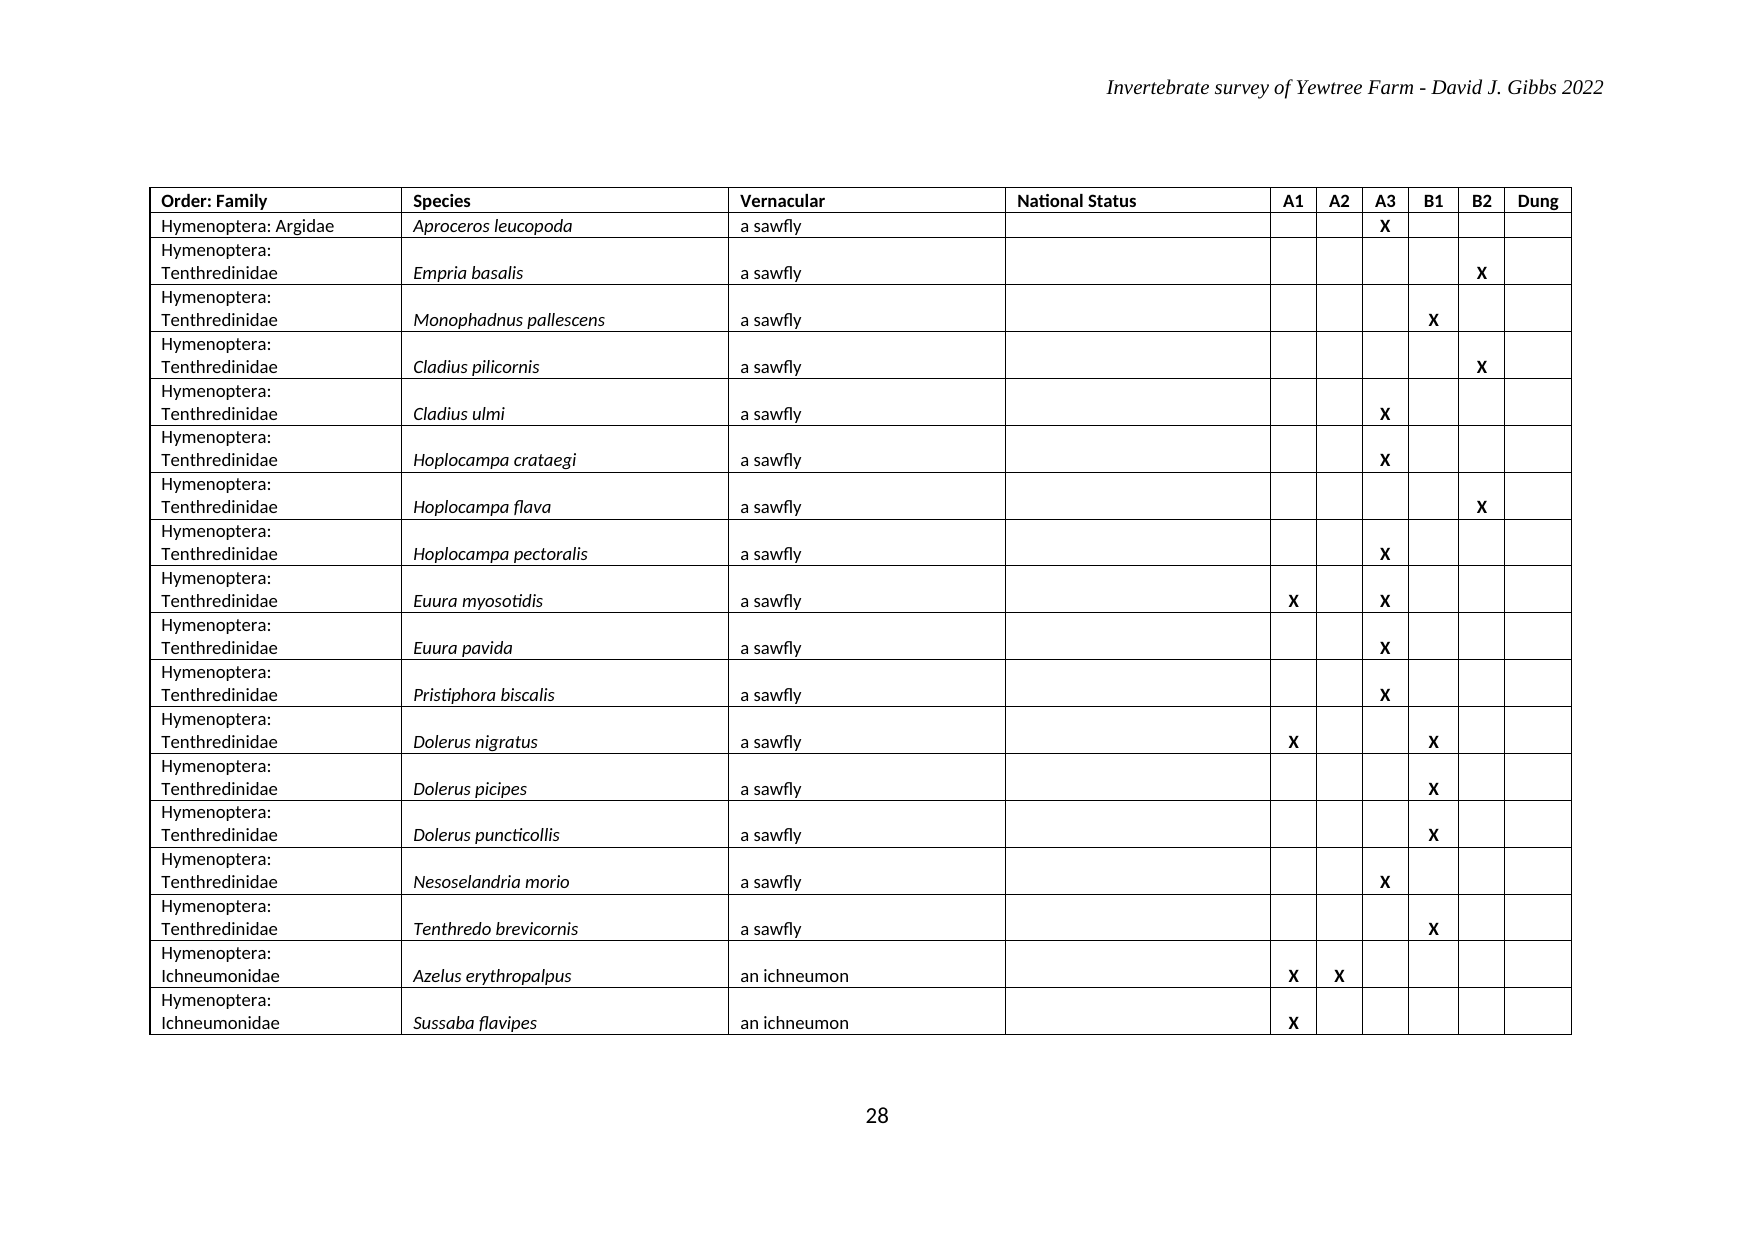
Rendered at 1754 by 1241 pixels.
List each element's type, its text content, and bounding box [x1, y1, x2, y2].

table_cell Hymenoptera: Tenthredinidae [151, 707, 401, 753]
table_cell [1459, 660, 1504, 706]
table_cell Hymenoptera: Tenthredinidae [151, 238, 401, 284]
table_cell [1317, 660, 1362, 706]
table_cell [1459, 754, 1504, 800]
table_cell [1459, 707, 1504, 753]
table_cell Hymenoptera: Tenthredinidae [151, 426, 401, 472]
table_cell [1505, 660, 1571, 706]
table_cell Hymenoptera: Tenthredinidae [151, 895, 401, 940]
table_cell [1271, 379, 1316, 425]
table_cell a sawfly [729, 238, 1005, 284]
table_cell [1271, 238, 1316, 284]
table_cell Euura pavida [402, 613, 728, 659]
table_cell X [1363, 379, 1408, 425]
table_cell [1006, 566, 1270, 612]
table_cell [1271, 520, 1316, 565]
table_cell [1505, 754, 1571, 800]
table_cell [1006, 426, 1270, 472]
table_cell [1459, 520, 1504, 565]
table_cell X [1271, 566, 1316, 612]
table_cell [1006, 520, 1270, 565]
table_cell X [1363, 848, 1408, 893]
table_cell X [1271, 941, 1316, 987]
table_cell Nesoselandria morio [402, 848, 728, 893]
table_cell [1271, 285, 1316, 331]
table_cell X [1363, 660, 1408, 706]
table_cell [1317, 379, 1362, 425]
table_cell [1409, 213, 1458, 237]
table_cell Empria basalis [402, 238, 728, 284]
table_cell a sawfly [729, 754, 1005, 800]
table_header Vernacular [729, 188, 1005, 212]
table_header B1 [1409, 188, 1458, 212]
table_cell [1006, 332, 1270, 378]
table_header Species [402, 188, 728, 212]
table_cell X [1459, 473, 1504, 518]
table_header Order: Family [151, 188, 401, 212]
table_cell X [1363, 566, 1408, 612]
table_cell X [1409, 754, 1458, 800]
table_cell [1459, 988, 1504, 1034]
table_cell [1006, 660, 1270, 706]
table_cell Euura myosotidis [402, 566, 728, 612]
table_cell [1006, 213, 1270, 237]
table_cell [1505, 988, 1571, 1034]
table_cell Hymenoptera: Tenthredinidae [151, 801, 401, 847]
table_cell [1317, 801, 1362, 847]
table_cell X [1363, 613, 1408, 659]
table_cell [1409, 379, 1458, 425]
table_cell Hymenoptera: Tenthredinidae [151, 285, 401, 331]
table_cell X [1409, 895, 1458, 940]
table_cell [1006, 848, 1270, 893]
table_cell Azelus erythropalpus [402, 941, 728, 987]
table_cell [1363, 473, 1408, 518]
table_header National Status [1006, 188, 1270, 212]
table_cell Hymenoptera: Tenthredinidae [151, 754, 401, 800]
table_cell [1505, 707, 1571, 753]
table_cell [1409, 941, 1458, 987]
table_cell Dolerus picipes [402, 754, 728, 800]
table_cell [1505, 613, 1571, 659]
table_cell [1459, 285, 1504, 331]
table_cell Hymenoptera: Tenthredinidae [151, 660, 401, 706]
table_cell a sawfly [729, 895, 1005, 940]
table_cell [1006, 613, 1270, 659]
table_cell [1006, 941, 1270, 987]
table_cell [1006, 473, 1270, 518]
table_cell a sawfly [729, 520, 1005, 565]
table_cell [1317, 754, 1362, 800]
table_cell [1505, 941, 1571, 987]
table_cell [1459, 613, 1504, 659]
table_cell [1505, 238, 1571, 284]
table_cell Hymenoptera: Tenthredinidae [151, 613, 401, 659]
table_cell [1459, 941, 1504, 987]
table_cell [1363, 941, 1408, 987]
table_cell [1317, 285, 1362, 331]
table_cell Hymenoptera: Argidae [151, 213, 401, 237]
table_cell X [1363, 213, 1408, 237]
table_cell [1317, 988, 1362, 1034]
table_cell [1459, 213, 1504, 237]
table_cell [1363, 238, 1408, 284]
table_cell a sawfly [729, 213, 1005, 237]
table_header B2 [1459, 188, 1504, 212]
table_cell [1317, 848, 1362, 893]
table_cell [1271, 613, 1316, 659]
table_cell [1271, 473, 1316, 518]
table_cell [1459, 426, 1504, 472]
table_cell [1505, 426, 1571, 472]
table_cell [1317, 238, 1362, 284]
table_cell [1006, 238, 1270, 284]
table_cell X [1363, 426, 1408, 472]
table_header A3 [1363, 188, 1408, 212]
table_cell [1459, 895, 1504, 940]
table_cell [1409, 332, 1458, 378]
table_cell a sawfly [729, 473, 1005, 518]
table_cell [1363, 754, 1408, 800]
table_cell [1363, 801, 1408, 847]
table_cell X [1409, 285, 1458, 331]
table_cell [1409, 238, 1458, 284]
table_cell [1505, 895, 1571, 940]
table_cell [1006, 285, 1270, 331]
table_cell Dolerus puncticollis [402, 801, 728, 847]
table_cell [1317, 895, 1362, 940]
table_cell [1363, 895, 1408, 940]
table_cell [1409, 988, 1458, 1034]
table_cell Sussaba flavipes [402, 988, 728, 1034]
table_cell [1006, 754, 1270, 800]
table_cell Tenthredo brevicornis [402, 895, 728, 940]
table_cell a sawfly [729, 332, 1005, 378]
table_cell Hymenoptera: Ichneumonidae [151, 988, 401, 1034]
table_cell an ichneumon [729, 941, 1005, 987]
table_cell [1006, 707, 1270, 753]
table_cell a sawfly [729, 566, 1005, 612]
table_cell [1271, 801, 1316, 847]
table_cell [1505, 285, 1571, 331]
table_cell [1317, 426, 1362, 472]
table_cell [1505, 520, 1571, 565]
table_cell [1317, 520, 1362, 565]
table_cell [1409, 848, 1458, 893]
table_cell X [1271, 707, 1316, 753]
table_cell X [1409, 801, 1458, 847]
table_cell [1271, 895, 1316, 940]
table_cell a sawfly [729, 660, 1005, 706]
table_cell [1459, 801, 1504, 847]
table_cell a sawfly [729, 426, 1005, 472]
table_cell Hymenoptera: Tenthredinidae [151, 379, 401, 425]
table_cell [1317, 473, 1362, 518]
table_cell an ichneumon [729, 988, 1005, 1034]
table_cell a sawfly [729, 379, 1005, 425]
table_cell [1006, 895, 1270, 940]
table_cell [1459, 848, 1504, 893]
table_cell [1505, 848, 1571, 893]
table_cell [1505, 332, 1571, 378]
table_cell X [1317, 941, 1362, 987]
table_cell [1317, 332, 1362, 378]
table_cell [1363, 332, 1408, 378]
table_cell X [1459, 332, 1504, 378]
table_cell Cladius ulmi [402, 379, 728, 425]
table_cell Hymenoptera: Tenthredinidae [151, 566, 401, 612]
table_cell [1363, 707, 1408, 753]
table_cell a sawfly [729, 707, 1005, 753]
table_cell Hymenoptera: Tenthredinidae [151, 520, 401, 565]
table_cell [1505, 801, 1571, 847]
table_cell Pristiphora biscalis [402, 660, 728, 706]
table_cell [1006, 379, 1270, 425]
table_cell Dolerus nigratus [402, 707, 728, 753]
table_cell [1409, 473, 1458, 518]
table_cell [1271, 660, 1316, 706]
table_cell a sawfly [729, 801, 1005, 847]
table_cell a sawfly [729, 848, 1005, 893]
table_cell Hymenoptera: Tenthredinidae [151, 848, 401, 893]
table_header Dung [1505, 188, 1571, 212]
table_cell [1317, 707, 1362, 753]
table_cell [1363, 285, 1408, 331]
table_cell [1409, 613, 1458, 659]
table_cell [1409, 426, 1458, 472]
table_cell Hymenoptera: Ichneumonidae [151, 941, 401, 987]
table_cell X [1363, 520, 1408, 565]
table_cell Monophadnus pallescens [402, 285, 728, 331]
table_cell Hoplocampa crataegi [402, 426, 728, 472]
table_cell [1271, 426, 1316, 472]
table_cell [1006, 801, 1270, 847]
table_cell [1271, 848, 1316, 893]
table_cell [1409, 566, 1458, 612]
table_cell [1271, 754, 1316, 800]
table_cell [1505, 379, 1571, 425]
table_cell Cladius pilicornis [402, 332, 728, 378]
table_cell X [1409, 707, 1458, 753]
table_cell [1505, 213, 1571, 237]
table_cell Hoplocampa flava [402, 473, 728, 518]
table_cell [1505, 566, 1571, 612]
table_cell X [1271, 988, 1316, 1034]
table_cell [1459, 566, 1504, 612]
table_cell [1363, 988, 1408, 1034]
table_cell Hoplocampa pectoralis [402, 520, 728, 565]
table_cell [1006, 988, 1270, 1034]
table_cell [1271, 213, 1316, 237]
table_cell Hymenoptera: Tenthredinidae [151, 473, 401, 518]
table_cell Hymenoptera: Tenthredinidae [151, 332, 401, 378]
table_cell [1271, 332, 1316, 378]
table_cell [1317, 213, 1362, 237]
table_cell [1459, 379, 1504, 425]
table_header A2 [1317, 188, 1362, 212]
table_cell [1505, 473, 1571, 518]
table_cell Aproceros leucopoda [402, 213, 728, 237]
table_cell [1409, 520, 1458, 565]
table_cell [1409, 660, 1458, 706]
table_cell [1317, 613, 1362, 659]
table_cell [1317, 566, 1362, 612]
table_cell a sawfly [729, 285, 1005, 331]
table_header A1 [1271, 188, 1316, 212]
table_cell X [1459, 238, 1504, 284]
table_cell a sawfly [729, 613, 1005, 659]
